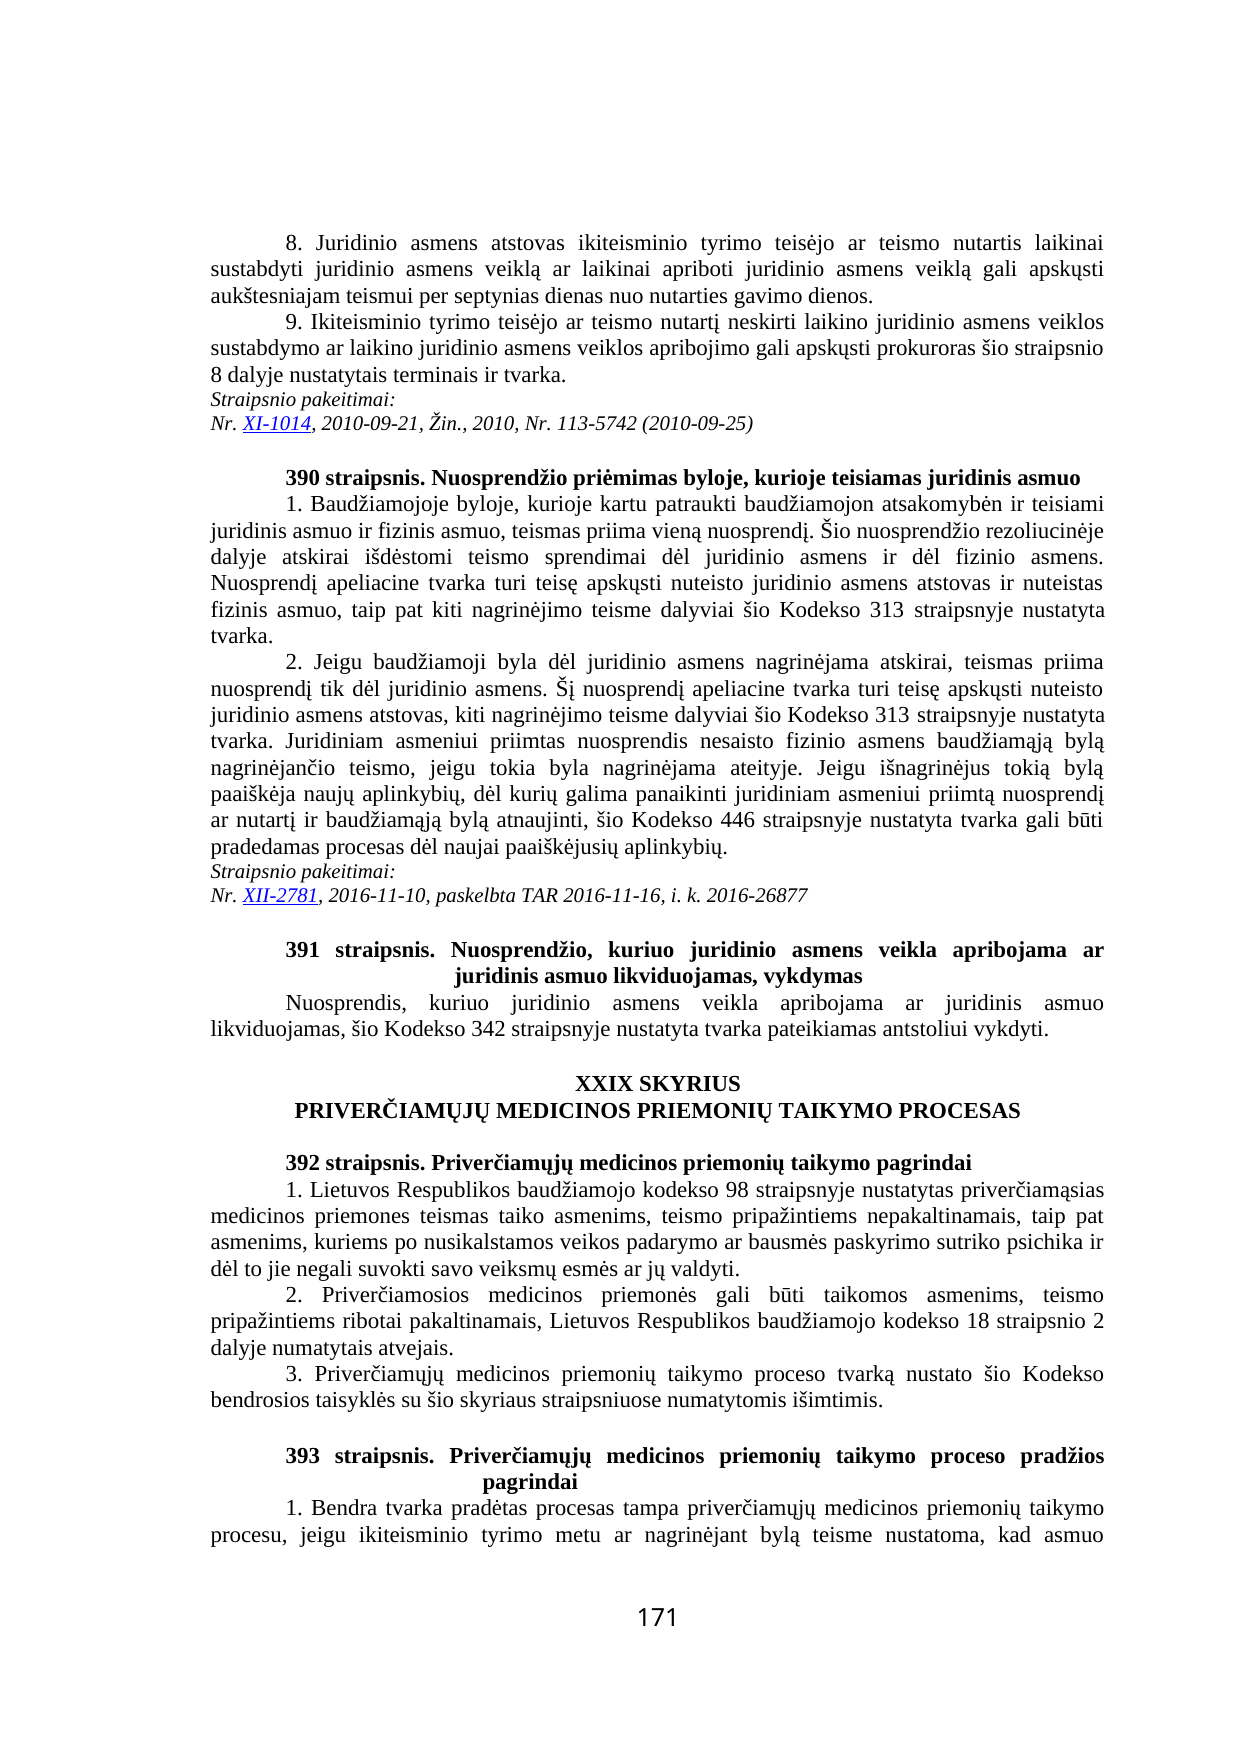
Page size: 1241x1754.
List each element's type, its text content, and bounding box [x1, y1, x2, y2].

text Priverčiamųjų medicinos priemonių taikymo procesas [210, 1097, 1105, 1123]
text Straipsnio pakeitimai: [210, 387, 1105, 411]
text Nuosprendis, kuriuo juridinio asmens veikla apribojama ar juridinis asmuo likviduojamas, šio Kodekso 342 straipsnyje nustatyta tvarka pateikiamas antstoliui vykdyti. [210, 989, 1105, 1042]
text 1. Baudžiamojoje byloje, kurioje kartu patraukti baudžiamojon atsakomybėn ir teisiami juridinis asmuo ir fizinis asmuo, teismas priima vieną nuosprendį. Šio nuosprendžio rezoliucinėje dalyje atskirai išdėstomi teismo sprendimai dėl juridinio asmens ir dėl fizinio asmens. Nuosprendį apeliacine tvarka turi teisę apskųsti nuteisto juridinio asmens atstovas ir nuteistas fizinis asmuo, taip pat kiti nagrinėjimo teisme dalyviai šio Kodekso 313 straipsnyje nustatyta tvarka. [210, 490, 1105, 648]
text 390 straipsnis. Nuosprendžio priėmimas byloje, kurioje teisiamas juridinis asmuo [210, 464, 1105, 490]
text 9. Ikiteisminio tyrimo teisėjo ar teismo nutartį neskirti laikino juridinio asmens veiklos sustabdymo ar laikino juridinio asmens veiklos apribojimo gali apskųsti prokuroras šio straipsnio 8 dalyje nustatytais terminais ir tvarka. [210, 308, 1105, 387]
text 393 straipsnis. Priverčiamųjų medicinos priemonių taikymo proceso pradžios pagrindai [285, 1442, 1105, 1494]
text 2. Jeigu baudžiamoji byla dėl juridinio asmens nagrinėjama atskirai, teismas priima nuosprendį tik dėl juridinio asmens. Šį nuosprendį apeliacine tvarka turi teisę apskųsti nuteisto juridinio asmens atstovas, kiti nagrinėjimo teisme dalyviai šio Kodekso 313 straipsnyje nustatyta tvarka. Juridiniam asmeniui priimtas nuosprendis nesaisto fizinio asmens baudžiamąją bylą nagrinėjančio teismo, jeigu tokia byla nagrinėjama ateityje. Jeigu išnagrinėjus tokią bylą paaiškėja naujų aplinkybių, dėl kurių galima panaikinti juridiniam asmeniui priimtą nuosprendį ar nutartį ir baudžiamąją bylą atnaujinti, šio Kodekso 446 straipsnyje nustatyta tvarka gali būti pradedamas procesas dėl naujai paaiškėjusių aplinkybių. [210, 648, 1105, 859]
text 2. Priverčiamosios medicinos priemonės gali būti taikomos asmenims, teismo pripažintiems ribotai pakaltinamais, Lietuvos Respublikos baudžiamojo kodekso 18 straipsnio 2 dalyje numatytais atvejais. [210, 1281, 1105, 1360]
subtitle XXIX skyrius [210, 1070, 1105, 1097]
text 1. Lietuvos Respublikos baudžiamojo kodekso 98 straipsnyje nustatytas priverčiamąsias medicinos priemones teismas taiko asmenims, teismo pripažintiems nepakaltinamais, taip pat asmenims, kuriems po nusikalstamos veikos padarymo ar bausmės paskyrimo sutriko psichika ir dėl to jie negali suvokti savo veiksmų esmės ar jų valdyti. [210, 1176, 1105, 1281]
text Nr. XII-2781, 2016-11-10, paskelbta TAR 2016-11-16, i. k. 2016-26877 [210, 883, 1105, 907]
text 3. Priverčiamųjų medicinos priemonių taikymo proceso tvarką nustato šio Kodekso bendrosios taisyklės su šio skyriaus straipsniuose numatytomis išimtimis. [210, 1360, 1105, 1413]
text Nr. XI-1014, 2010-09-21, Žin., 2010, Nr. 113-5742 (2010-09-25) [210, 411, 1105, 435]
text 391 straipsnis. Nuosprendžio, kuriuo juridinio asmens veikla apribojama ar juridinis asmuo likviduojamas, vykdymas [285, 936, 1105, 989]
text 8. Juridinio asmens atstovas ikiteisminio tyrimo teisėjo ar teismo nutartis laikinai sustabdyti juridinio asmens veiklą ar laikinai apriboti juridinio asmens veiklą gali apskųsti aukštesniajam teismui per septynias dienas nuo nutarties gavimo dienos. [210, 229, 1105, 308]
text 1. Bendra tvarka pradėtas procesas tampa priverčiamųjų medicinos priemonių taikymo procesu, jeigu ikiteisminio tyrimo metu ar nagrinėjant bylą teisme nustatoma, kad asmuo [210, 1494, 1105, 1547]
text 392 straipsnis. Priverčiamųjų medicinos priemonių taikymo pagrindai [285, 1149, 1105, 1176]
text Straipsnio pakeitimai: [210, 859, 1105, 883]
